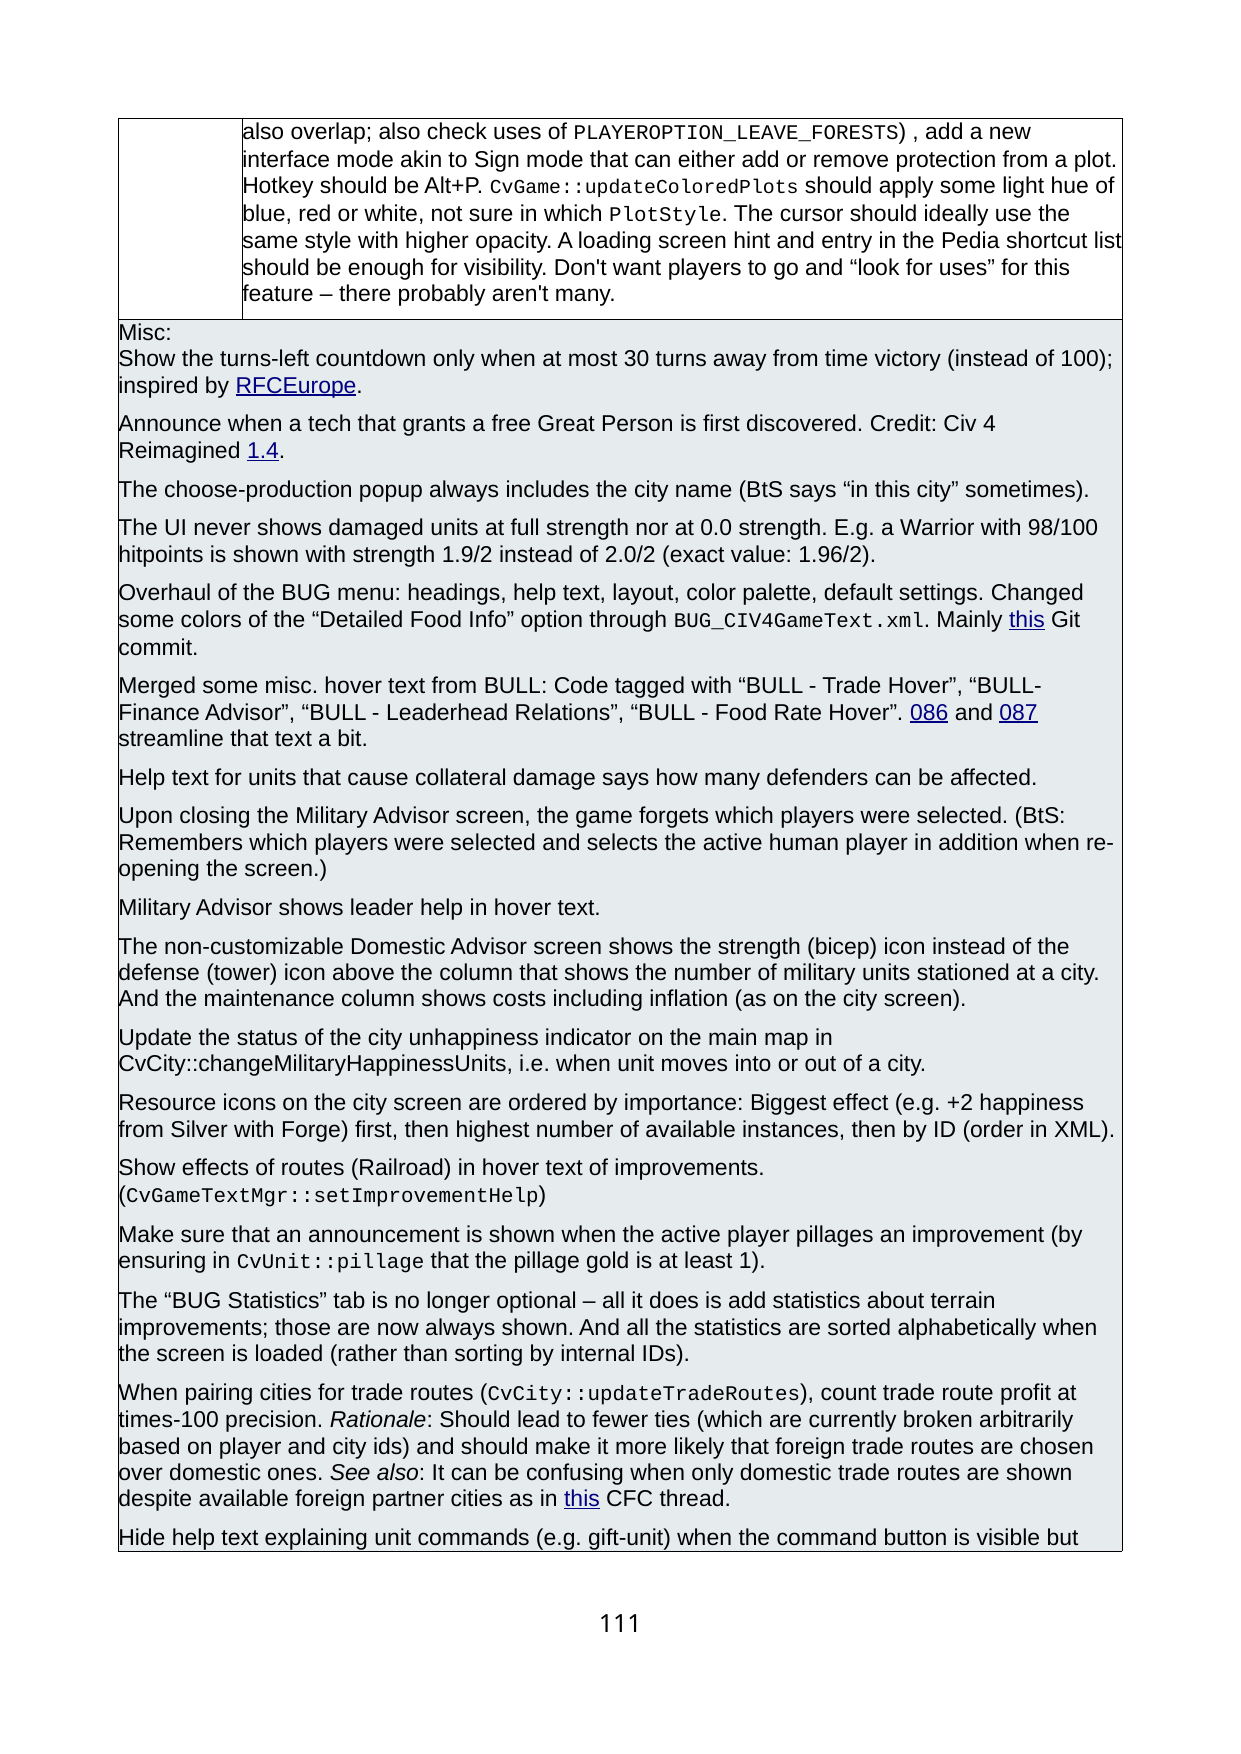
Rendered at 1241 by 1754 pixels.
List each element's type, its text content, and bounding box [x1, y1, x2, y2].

table_cell [119, 119, 242, 319]
table_cell also overlap; also check uses of PLAYEROPTION_LEAVE_FORESTS) , add a new interface mode akin to Sign mode that can either add or remove protection from a plot. Hotkey should be Alt+P. CvGame::updateColoredPlots should apply some light hue of blue, red or white, not sure in which PlotStyle. The cursor should ideally use the same style with higher opacity. A loading screen hint and entry in the Pedia shortcut list should be enough for visibility. Don't want players to go and “look for uses” for this feature – there probably aren't many. [243, 119, 1122, 319]
table_cell Misc: Show the turns-left countdown only when at most 30 turns away from time victory (instead of 100); inspired by RFCEurope. Announce when a tech that grants a free Great Person is first discovered. Credit: Civ 4 Reimagined 1.4. The choose-production popup always includes the city name (BtS says “in this city” sometimes). The UI never shows damaged units at full strength nor at 0.0 strength. E.g. a Warrior with 98/100 hitpoints is shown with strength 1.9/2 instead of 2.0/2 (exact value: 1.96/2). Overhaul of the BUG menu: headings, help text, layout, color palette, default settings. Changed some colors of the “Detailed Food Info” option through BUG_CIV4GameText.xml. Mainly this Git commit. Merged some misc. hover text from BULL: Code tagged with “BULL - Trade Hover”, “BULL- Finance Advisor”, “BULL - Leaderhead Relations”, “BULL - Food Rate Hover”. 086 and 087 streamline that text a bit. Help text for units that cause collateral damage says how many defenders can be affected. Upon closing the Military Advisor screen, the game forgets which players were selected. (BtS: Remembers which players were selected and selects the active human player in addition when re-opening the screen.) Military Advisor shows leader help in hover text. The non-customizable Domestic Advisor screen shows the strength (bicep) icon instead of the defense (tower) icon above the column that shows the number of military units stationed at a city. And the maintenance column shows costs including inflation (as on the city screen). Update the status of the city unhappiness indicator on the main map in CvCity::changeMilitaryHappinessUnits, i.e. when unit moves into or out of a city. Resource icons on the city screen are ordered by importance: Biggest effect (e.g. +2 happiness from Silver with Forge) first, then highest number of available instances, then by ID (order in XML). Show effects of routes (Railroad) in hover text of improvements. (CvGameTextMgr::setImprovementHelp) Make sure that an announcement is shown when the active player pillages an improvement (by ensuring in CvUnit::pillage that the pillage gold is at least 1). The “BUG Statistics” tab is no longer optional – all it does is add statistics about terrain improvements; those are now always shown. And all the statistics are sorted alphabetically when the screen is loaded (rather than sorting by internal IDs). When pairing cities for trade routes (CvCity::updateTradeRoutes), count trade route profit at times-100 precision. Rationale: Should lead to fewer ties (which are currently broken arbitrarily based on player and city ids) and should make it more likely that foreign trade routes are chosen over domestic ones. See also: It can be confusing when only domestic trade routes are shown despite available foreign partner cities as in this CFC thread. Hide help text explaining unit commands (e.g. gift-unit) when the command button is visible but [119, 320, 1122, 1551]
